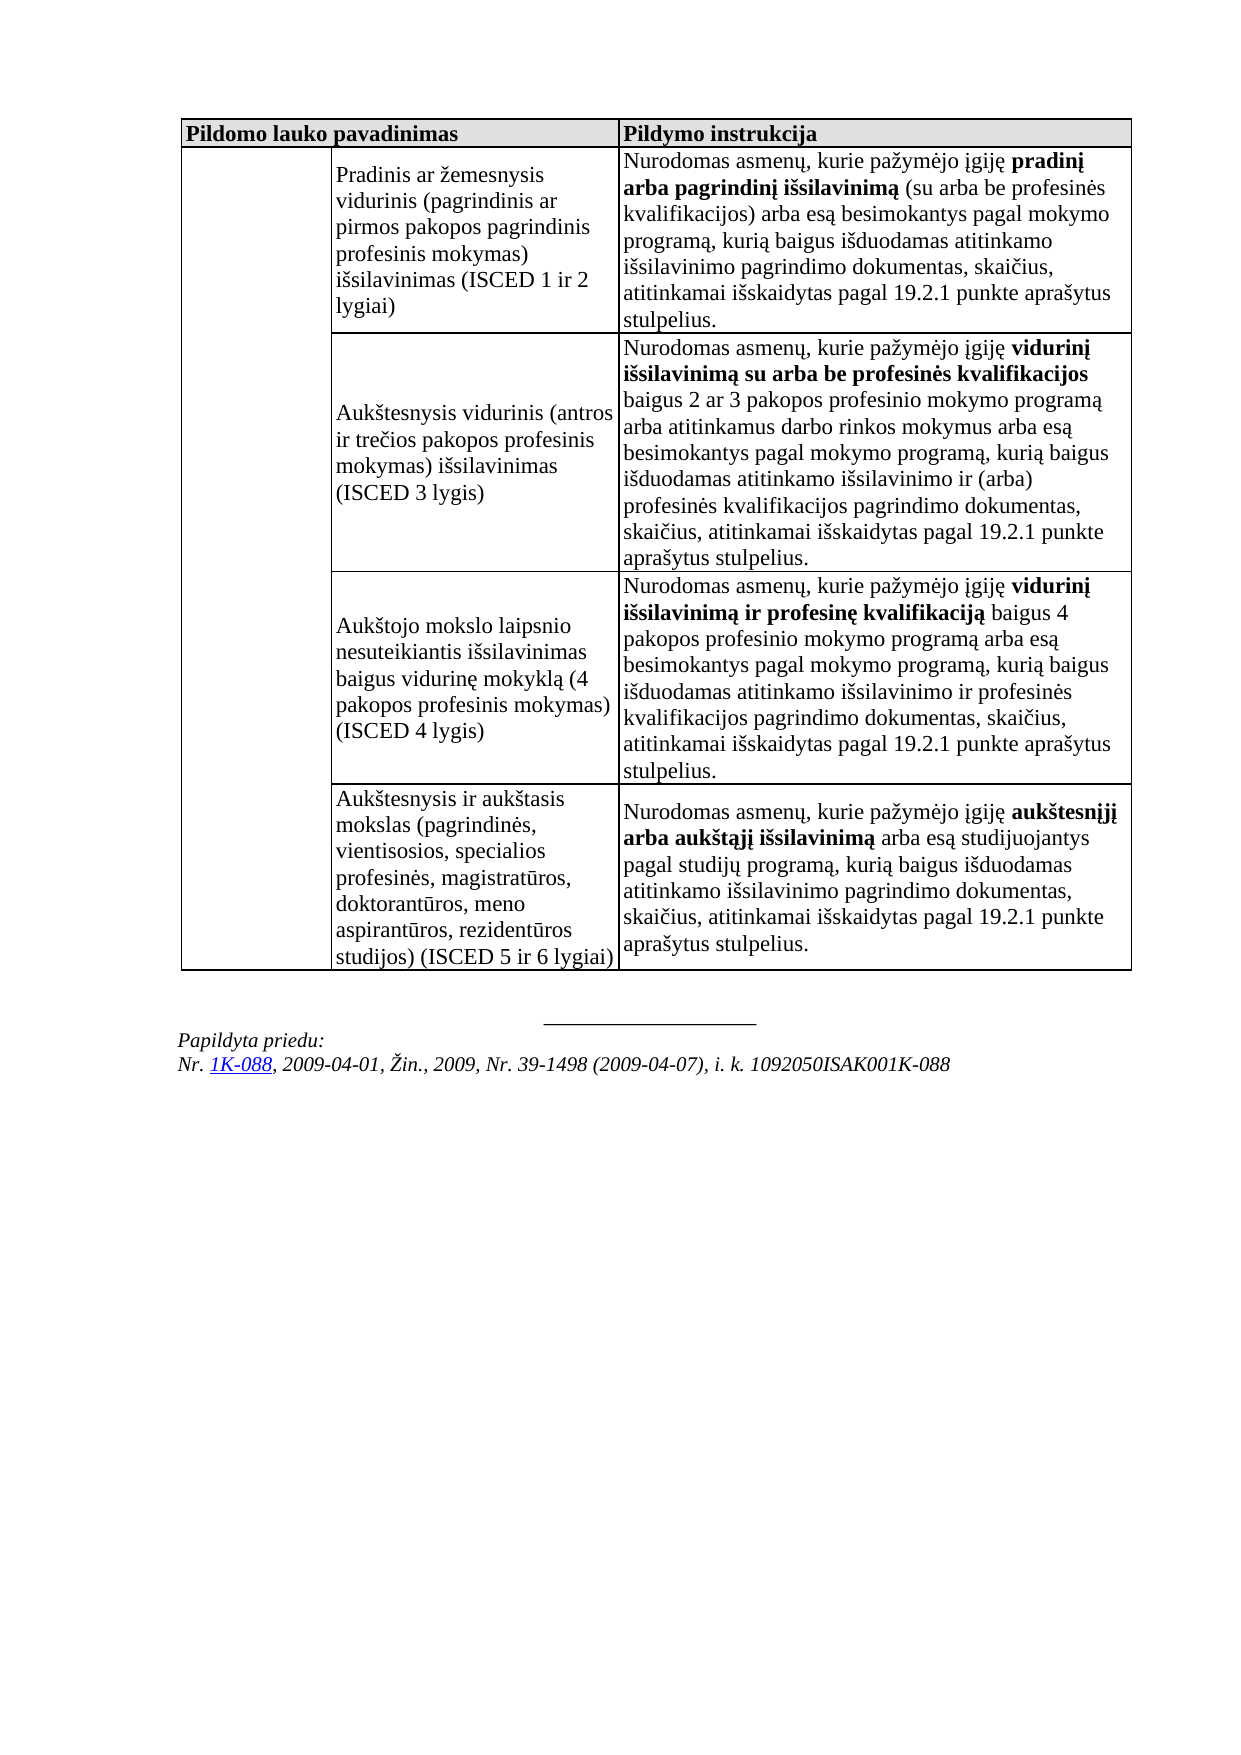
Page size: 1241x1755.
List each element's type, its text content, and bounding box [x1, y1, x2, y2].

text _________________ [177, 999, 1122, 1028]
table_header Pildomo lauko pavadinimas [182, 120, 618, 146]
table_cell Nurodomas asmenų, kurie pažymėjo įgiję vidurinį išsilavinimą su arba be profesinės kvalifikacijos baigus 2 ar 3 pakopos profesinio mokymo programą arba atitinkamus darbo rinkos mokymus arba esą besimokantys pagal mokymo programą, kurią baigus išduodamas atitinkamo išsilavinimo ir (arba) profesinės kvalifikacijos pagrindimo dokumentas, skaičius, atitinkamai išskaidytas pagal 19.2.1 punkte aprašytus stulpelius. [620, 334, 1131, 571]
table_cell [182, 148, 331, 969]
table_cell Aukštesnysis ir aukštasis mokslas (pagrindinės, vientisosios, specialios profesinės, magistratūros, doktorantūros, meno aspirantūros, rezidentūros studijos) (ISCED 5 ir 6 lygiai) [332, 785, 618, 969]
table_cell Aukštojo mokslo laipsnio nesuteikiantis išsilavinimas baigus vidurinę mokyklą (4 pakopos profesinis mokymas) (ISCED 4 lygis) [332, 572, 618, 783]
table_cell Pradinis ar žemesnysis vidurinis (pagrindinis ar pirmos pakopos pagrindinis profesinis mokymas) išsilavinimas (ISCED 1 ir 2 lygiai) [332, 148, 618, 332]
table_cell Aukštesnysis vidurinis (antros ir trečios pakopos profesinis mokymas) išsilavinimas (ISCED 3 lygis) [332, 334, 618, 571]
table_cell Nurodomas asmenų, kurie pažymėjo įgiję aukštesnįjį arba aukštąjį išsilavinimą arba esą studijuojantys pagal studijų programą, kurią baigus išduodamas atitinkamo išsilavinimo pagrindimo dokumentas, skaičius, atitinkamai išskaidytas pagal 19.2.1 punkte aprašytus stulpelius. [620, 785, 1131, 969]
text Papildyta priedu: [177, 1028, 1122, 1052]
table_cell Nurodomas asmenų, kurie pažymėjo įgiję vidurinį išsilavinimą ir profesinę kvalifikaciją baigus 4 pakopos profesinio mokymo programą arba esą besimokantys pagal mokymo programą, kurią baigus išduodamas atitinkamo išsilavinimo ir profesinės kvalifikacijos pagrindimo dokumentas, skaičius, atitinkamai išskaidytas pagal 19.2.1 punkte aprašytus stulpelius. [620, 572, 1131, 783]
table_cell Nurodomas asmenų, kurie pažymėjo įgiję pradinį arba pagrindinį išsilavinimą (su arba be profesinės kvalifikacijos) arba esą besimokantys pagal mokymo programą, kurią baigus išduodamas atitinkamo išsilavinimo pagrindimo dokumentas, skaičius, atitinkamai išskaidytas pagal 19.2.1 punkte aprašytus stulpelius. [620, 148, 1131, 332]
table_header Pildymo instrukcija [620, 120, 1131, 146]
text Nr. 1K-088, 2009-04-01, Žin., 2009, Nr. 39-1498 (2009-04-07), i. k. 1092050ISAK001K-088 [177, 1052, 1122, 1076]
